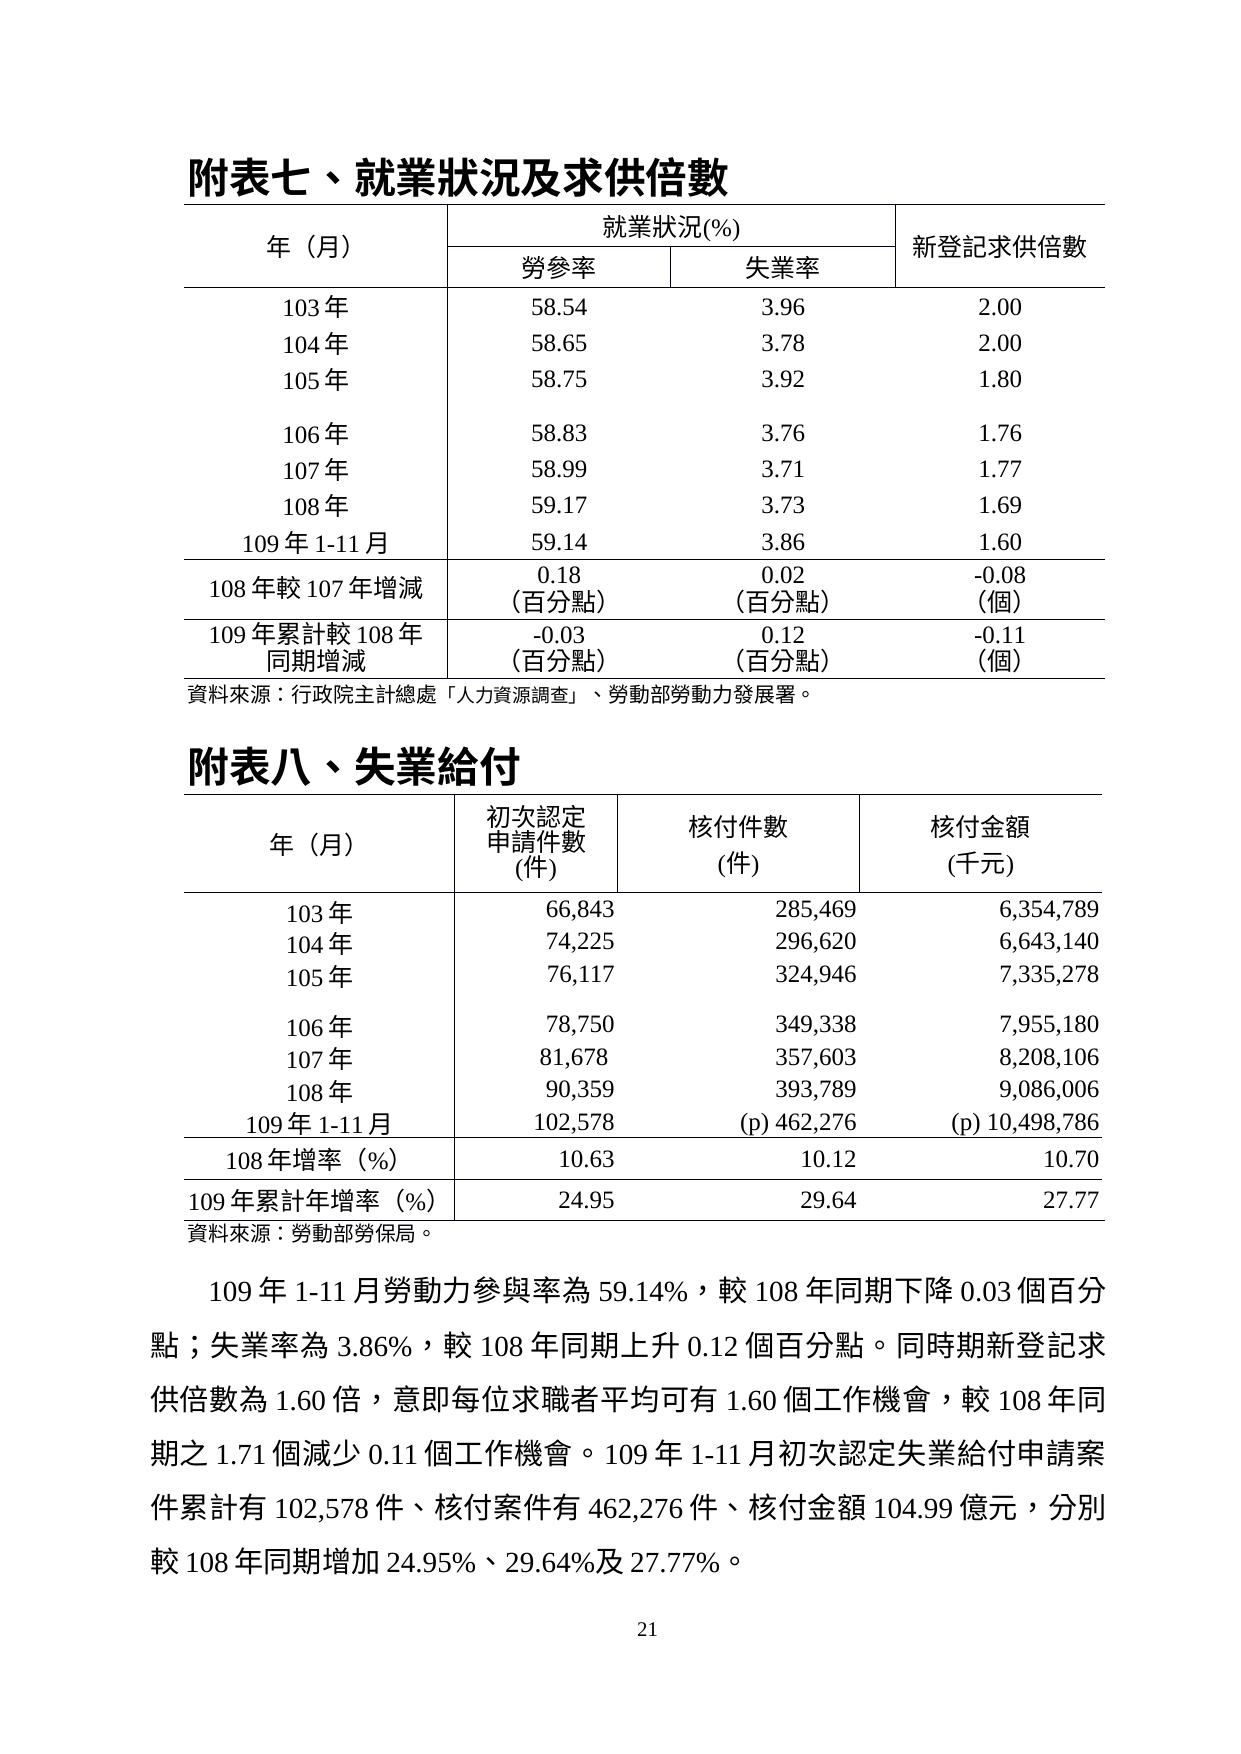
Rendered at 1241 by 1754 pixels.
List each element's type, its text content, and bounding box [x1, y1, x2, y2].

table_cell 109年1-11月 [184, 523, 447, 559]
table_cell 1.80 [896, 360, 1104, 397]
table_cell 3.86 [671, 523, 896, 559]
table_cell 3.92 [671, 360, 896, 397]
table_cell 3.96 [671, 288, 896, 324]
table_header 就業狀況(%) [448, 205, 895, 246]
table_cell 1.77 [896, 451, 1104, 487]
table_cell 66,843 [455, 893, 617, 924]
table_cell 1.76 [896, 414, 1104, 451]
table_cell 58.54 [448, 288, 671, 324]
table_cell 102,578 [455, 1105, 617, 1137]
table_cell 2.00 [896, 288, 1104, 324]
table_cell 393,789 [617, 1072, 859, 1105]
table_cell 108年 [184, 1072, 454, 1105]
table_cell 76,117 [455, 957, 617, 989]
text 附表七、就業狀況及求供倍數 [187, 150, 1107, 204]
table_cell 109年累計年增率（%） [184, 1180, 454, 1220]
table_cell 核付件數 (件) [618, 795, 859, 892]
table_cell [617, 990, 859, 1007]
table_cell 3.78 [671, 324, 896, 360]
table_cell 81,678 [455, 1040, 617, 1072]
table_cell 年（月） [184, 795, 454, 892]
table_cell 初次認定 申請件數 (件) [455, 795, 617, 892]
table_cell 90,359 [455, 1072, 617, 1105]
table_cell 24.95 [455, 1180, 617, 1220]
table_cell 103年 [184, 288, 447, 324]
table_cell 74,225 [455, 925, 617, 957]
table_cell 107年 [184, 1040, 454, 1072]
table_cell 78,750 [455, 1007, 617, 1040]
table_cell 104年 [184, 324, 447, 360]
table_cell 108年增率（%） [184, 1138, 454, 1178]
table_cell (p) 10,498,786 [859, 1105, 1102, 1137]
table_cell 58.65 [448, 324, 671, 360]
table_cell 6,354,789 [859, 893, 1102, 924]
table_cell 27.77 [859, 1180, 1102, 1220]
table_cell 104年 [184, 925, 454, 957]
table_cell 106年 [184, 414, 447, 451]
table_header 年（月） [184, 205, 447, 287]
text 109年1-11月勞動力參與率為59.14%，較108年同期下降0.03個百分點；失業率為3.86%，較108年同期上升0.12個百分點。同時期新登記求供倍數為1.60倍，意即每位求職者平均可有1.60個工作機會，較108年同期之1.71個減少0.11個工作機會。109年1-11月初次認定失業給付申請案件累計有102,578件、核付案件有462,276件、核付金額104.99億元，分別較108年同期增加24.95%、29.64%及27.77%。 [150, 1258, 1107, 1583]
table_cell 3.71 [671, 451, 896, 487]
table_cell 0.12 （百分點） [671, 620, 896, 677]
table_cell 核付金額 (千元) [860, 795, 1102, 892]
table_cell 10.70 [859, 1138, 1102, 1178]
table_cell 2.00 [896, 324, 1104, 360]
table_cell 0.02 （百分點） [671, 560, 896, 618]
table_cell 108年 [184, 487, 447, 523]
table_cell 失業率 [671, 247, 895, 287]
table_cell [671, 397, 896, 414]
table_cell [859, 990, 1102, 1007]
table_cell 108年較107年增減 [184, 560, 447, 618]
table_cell [455, 990, 617, 1007]
table_cell -0.08 （個） [896, 560, 1104, 618]
table_cell 10.12 [617, 1138, 859, 1178]
table_cell 9,086,006 [859, 1072, 1102, 1105]
table_cell 103年 [184, 893, 454, 924]
table_cell [184, 397, 447, 414]
table_cell 1.69 [896, 487, 1104, 523]
table_cell 58.99 [448, 451, 671, 487]
table_cell 資料來源：行政院主計總處「人力資源調查」、勞動部勞動力發展署。 附表八、失業給付 [184, 679, 1102, 794]
table_cell -0.03 （百分點） [448, 620, 671, 677]
table_cell 349,338 [617, 1007, 859, 1040]
table_cell (p) 462,276 [617, 1105, 859, 1137]
table_cell [448, 397, 671, 414]
table_cell 0.18 （百分點） [448, 560, 671, 618]
table_cell 109年1-11月 [184, 1105, 454, 1137]
table_cell 296,620 [617, 925, 859, 957]
table_cell 105年 [184, 957, 454, 989]
table_cell 6,643,140 [859, 925, 1102, 957]
table_cell 7,955,180 [859, 1007, 1102, 1040]
table_cell [184, 990, 454, 1007]
table_cell 106年 [184, 1007, 454, 1040]
table_cell 58.75 [448, 360, 671, 397]
table_cell 3.76 [671, 414, 896, 451]
table_cell 357,603 [617, 1040, 859, 1072]
table_cell 1.60 [896, 523, 1104, 559]
table_cell 7,335,278 [859, 957, 1102, 989]
table_cell [896, 397, 1104, 414]
table_cell -0.11 （個） [896, 620, 1104, 677]
table_cell 59.17 [448, 487, 671, 523]
table_cell 109年累計較108年 同期增減 [184, 620, 447, 677]
table_cell 58.83 [448, 414, 671, 451]
table_cell 勞參率 [448, 247, 670, 287]
table_cell 285,469 [617, 893, 859, 924]
table_cell 29.64 [617, 1180, 859, 1220]
table_cell 105年 [184, 360, 447, 397]
table_cell 10.63 [455, 1138, 617, 1178]
table_cell 59.14 [448, 523, 671, 559]
table_cell 8,208,106 [859, 1040, 1102, 1072]
text 資料來源：勞動部勞保局。 [187, 1221, 1127, 1246]
table_cell 3.73 [671, 487, 896, 523]
table_cell 324,946 [617, 957, 859, 989]
table_header 新登記求供倍數 [896, 205, 1104, 287]
table_cell 107年 [184, 451, 447, 487]
